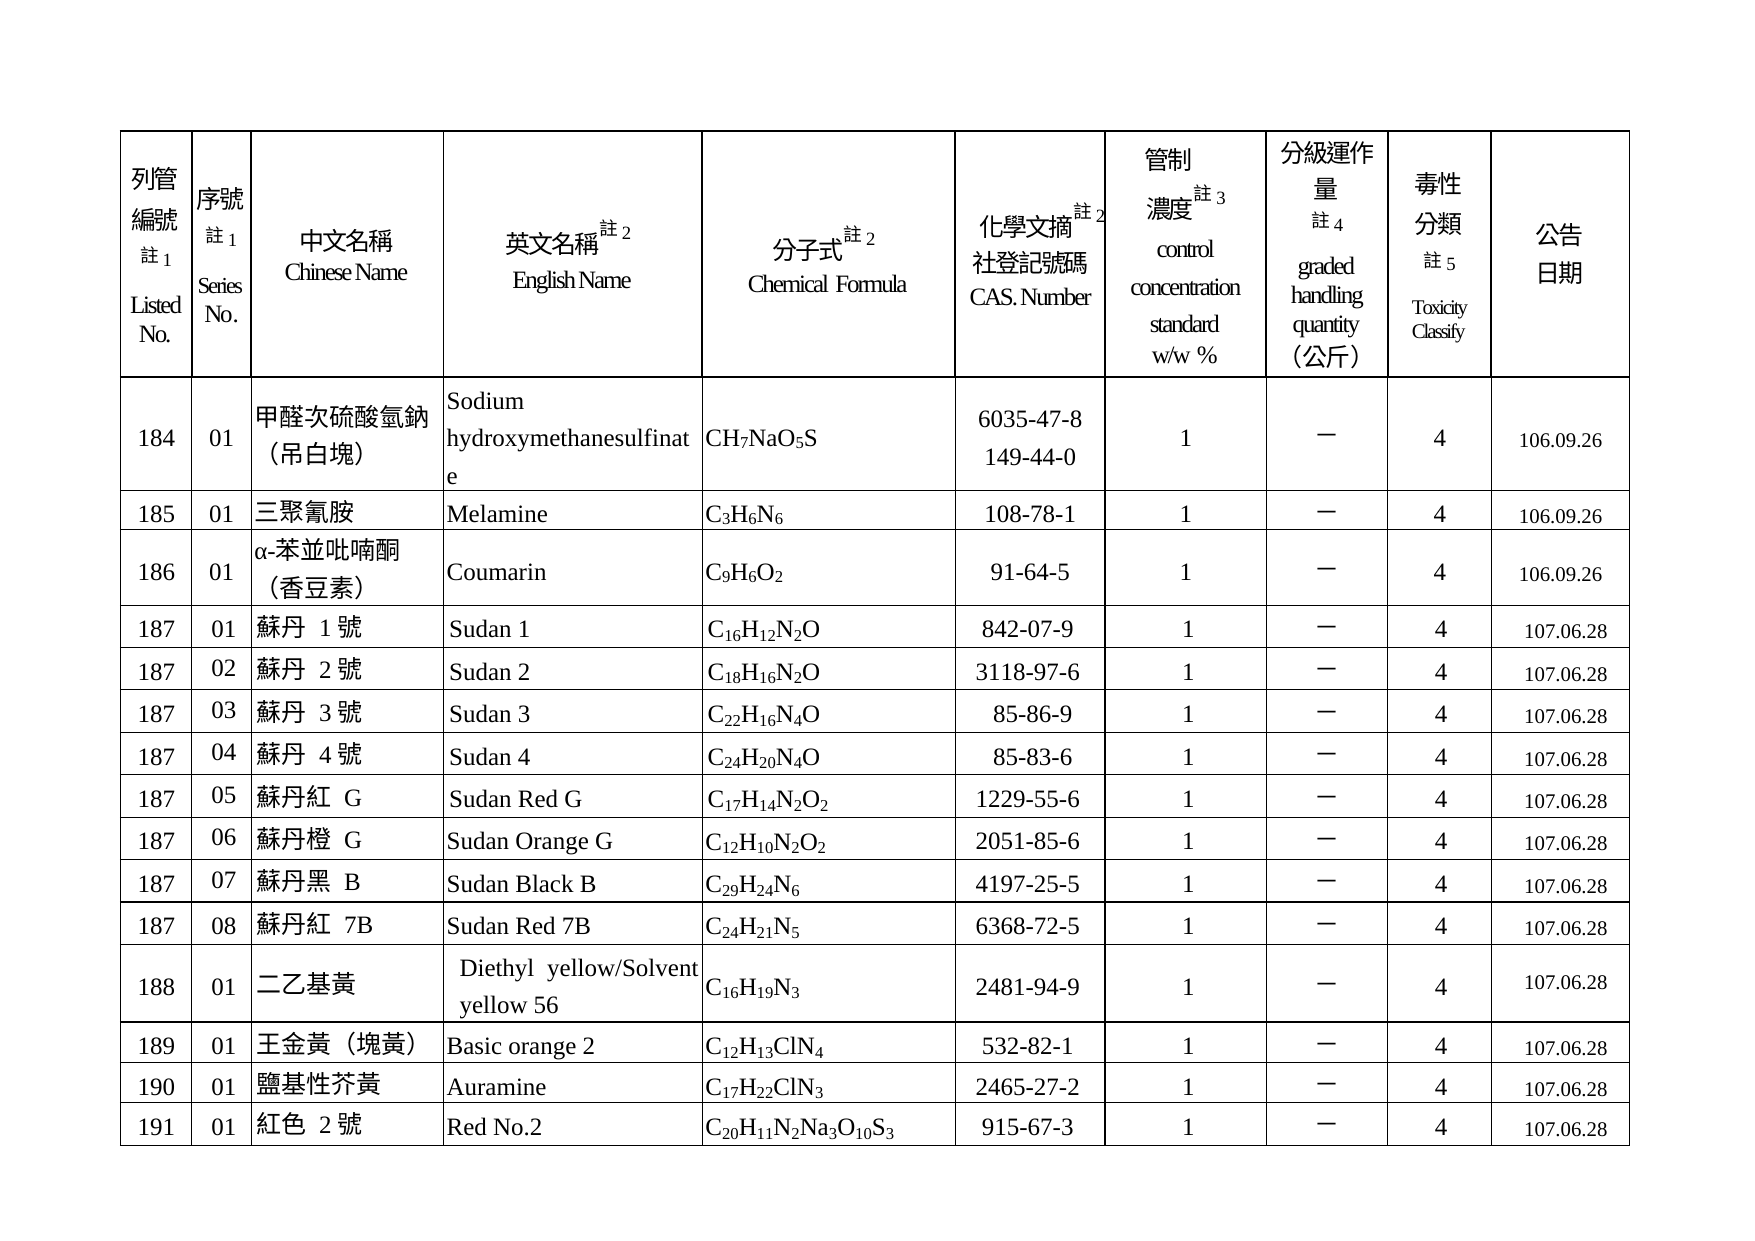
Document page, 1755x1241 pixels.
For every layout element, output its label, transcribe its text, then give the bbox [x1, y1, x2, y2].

table_cell 01 [192, 1023, 251, 1062]
table_cell － [1267, 690, 1387, 732]
table_cell 185 [121, 491, 191, 528]
table_cell 1 [1106, 1023, 1266, 1062]
table_cell 187 [121, 690, 191, 732]
table_cell C16H12N2O [703, 606, 955, 647]
table_cell 4 [1388, 530, 1491, 604]
table_cell 2051-85-6 [956, 818, 1104, 859]
table_cell Sudan Red 7B [444, 903, 702, 944]
table_cell 4 [1388, 1063, 1491, 1102]
table_cell 191 [121, 1103, 191, 1144]
table_cell 01 [192, 606, 251, 647]
table_cell － [1267, 1103, 1387, 1144]
table_cell C17H22ClN3 [703, 1063, 955, 1102]
table_cell － [1267, 606, 1387, 647]
table_cell 03 [192, 690, 251, 732]
table_cell 01 [192, 378, 251, 489]
table_cell 532-82-1 [956, 1023, 1104, 1062]
table_cell － [1267, 733, 1387, 774]
table_cell Coumarin [444, 530, 702, 604]
table_cell 三聚氰胺 [252, 491, 443, 528]
table_cell 107.06.28 [1492, 775, 1629, 817]
table_cell Melamine [444, 491, 702, 528]
table_cell 蘇丹橙 G [252, 818, 443, 859]
table_cell 08 [192, 903, 251, 944]
table_cell 蘇丹紅 G [252, 775, 443, 817]
table_cell － [1267, 860, 1387, 901]
table_cell 4 [1388, 378, 1491, 489]
table_cell 4197-25-5 [956, 860, 1104, 901]
table_header 英文名稱註2 English Name [444, 132, 701, 376]
table_cell 4 [1388, 818, 1491, 859]
table_cell 蘇丹紅 7B [252, 903, 443, 944]
table_cell 蘇丹 3 號 [252, 690, 443, 732]
table_cell 蘇丹黑 B [252, 860, 443, 901]
table_cell 1 [1106, 775, 1266, 817]
table_cell 4 [1388, 945, 1491, 1021]
table_cell Sudan 3 [444, 690, 702, 732]
table_cell C24H20N4O [703, 733, 955, 774]
table_cell 甲醛次硫酸氫鈉（吊白塊） [252, 378, 443, 489]
table_cell － [1267, 530, 1387, 604]
table_cell 4 [1388, 648, 1491, 689]
table_cell 二乙基黃 [252, 945, 443, 1021]
table_cell － [1267, 491, 1387, 528]
table_cell － [1267, 378, 1387, 489]
table_cell 915-67-3 [956, 1103, 1104, 1144]
table_cell 188 [121, 945, 191, 1021]
table_cell 4 [1388, 690, 1491, 732]
table_cell 106.09.26 [1492, 378, 1629, 489]
table_cell － [1267, 1023, 1387, 1062]
table_cell 1 [1106, 1103, 1266, 1144]
table_cell 1 [1106, 491, 1266, 528]
table_cell C16H19N3 [703, 945, 955, 1021]
table_cell 4 [1388, 1103, 1491, 1144]
table_cell 106.09.26 [1492, 530, 1629, 604]
table_header 分子式註2 Chemical Formula [703, 132, 954, 376]
table_cell 4 [1388, 775, 1491, 817]
table_cell 107.06.28 [1492, 606, 1629, 647]
table_cell 107.06.28 [1492, 1103, 1629, 1144]
table_cell 1 [1106, 903, 1266, 944]
table_cell 1 [1106, 378, 1266, 489]
table_cell 3118-97-6 [956, 648, 1104, 689]
table_cell 184 [121, 378, 191, 489]
table_cell C12H13ClN4 [703, 1023, 955, 1062]
table_cell 4 [1388, 903, 1491, 944]
table_cell 85-83-6 [956, 733, 1104, 774]
table_cell 187 [121, 818, 191, 859]
table_cell 蘇丹 1 號 [252, 606, 443, 647]
table_cell C12H10N2O2 [703, 818, 955, 859]
table_cell 107.06.28 [1492, 903, 1629, 944]
table_cell C18H16N2O [703, 648, 955, 689]
table_cell 王金黃（塊黃） [252, 1023, 443, 1062]
table_cell 2481-94-9 [956, 945, 1104, 1021]
table_cell 01 [192, 530, 251, 604]
table_cell C9H6O2 [703, 530, 955, 604]
table_cell C22H16N4O [703, 690, 955, 732]
table_cell 189 [121, 1023, 191, 1062]
table_cell Red No.2 [444, 1103, 702, 1144]
table_cell 1 [1106, 530, 1266, 604]
table_cell C24H21N5 [703, 903, 955, 944]
table_cell 187 [121, 775, 191, 817]
table_cell 1 [1106, 818, 1266, 859]
table_cell 蘇丹 4 號 [252, 733, 443, 774]
table_cell 1 [1106, 1063, 1266, 1102]
table_cell 1 [1106, 945, 1266, 1021]
table_cell 187 [121, 648, 191, 689]
table_cell CH7NaO5S [703, 378, 955, 489]
table_cell － [1267, 818, 1387, 859]
table_cell 1 [1106, 733, 1266, 774]
table_cell 4 [1388, 860, 1491, 901]
table_cell 108-78-1 [956, 491, 1104, 528]
table_cell 07 [192, 860, 251, 901]
table_cell 107.06.28 [1492, 1023, 1629, 1062]
table_cell α-苯並吡喃酮（香豆素） [252, 530, 443, 604]
table_cell 02 [192, 648, 251, 689]
table_cell 187 [121, 733, 191, 774]
table_cell － [1267, 1063, 1387, 1102]
table_cell 187 [121, 606, 191, 647]
table_cell － [1267, 648, 1387, 689]
table_cell 107.06.28 [1492, 1063, 1629, 1102]
table_cell Sudan Orange G [444, 818, 702, 859]
table_header 分級運作量 註4 graded handling quantity （公斤） [1267, 132, 1387, 376]
table_cell 1 [1106, 860, 1266, 901]
table_cell 4 [1388, 733, 1491, 774]
table_cell 4 [1388, 491, 1491, 528]
table_cell 107.06.28 [1492, 733, 1629, 774]
table_cell 107.06.28 [1492, 648, 1629, 689]
table_cell 紅色 2 號 [252, 1103, 443, 1144]
table_cell 06 [192, 818, 251, 859]
table_cell Sudan Red G [444, 775, 702, 817]
table_header 化學文摘註2 社登記號碼 CAS. Number [956, 132, 1104, 376]
table_cell C20H11N2Na3O10S3 [703, 1103, 955, 1144]
table_cell 6368-72-5 [956, 903, 1104, 944]
table_cell 190 [121, 1063, 191, 1102]
table_cell 04 [192, 733, 251, 774]
table_cell 186 [121, 530, 191, 604]
table_cell － [1267, 775, 1387, 817]
table_cell 106.09.26 [1492, 491, 1629, 528]
table_header 中文名稱 Chinese Name [252, 132, 443, 376]
table_cell 107.06.28 [1492, 945, 1629, 1021]
table_cell 1229-55-6 [956, 775, 1104, 817]
table_cell Sudan 1 [444, 606, 702, 647]
table_cell 4 [1388, 606, 1491, 647]
table_cell － [1267, 903, 1387, 944]
table_cell Sudan 4 [444, 733, 702, 774]
table_cell 01 [192, 491, 251, 528]
table_header 序號 註1 Series No. [193, 132, 250, 376]
table_cell 187 [121, 860, 191, 901]
table_cell C3H6N6 [703, 491, 955, 528]
table_cell Diethyl yellow/Solvent yellow 56 [444, 945, 702, 1021]
table_cell 1 [1106, 606, 1266, 647]
table_cell 91-64-5 [956, 530, 1104, 604]
table_cell 01 [192, 945, 251, 1021]
table_cell 107.06.28 [1492, 860, 1629, 901]
table_cell Sudan 2 [444, 648, 702, 689]
table_cell 4 [1388, 1023, 1491, 1062]
table_cell 187 [121, 903, 191, 944]
table_cell 05 [192, 775, 251, 817]
table_cell 1 [1106, 648, 1266, 689]
table_cell 85-86-9 [956, 690, 1104, 732]
table_cell Sudan Black B [444, 860, 702, 901]
table_cell 107.06.28 [1492, 818, 1629, 859]
table_cell 6035-47-8 149-44-0 [956, 378, 1104, 489]
table_cell Auramine [444, 1063, 702, 1102]
table_cell C29H24N6 [703, 860, 955, 901]
table_cell 842-07-9 [956, 606, 1104, 647]
table_header 管制 濃度註3 control concentration standard w/w % [1106, 132, 1265, 376]
table_cell Basic orange 2 [444, 1023, 702, 1062]
table_header 列管 編號 註1 Listed No. [121, 132, 191, 376]
table_cell 01 [192, 1103, 251, 1144]
table_cell － [1267, 945, 1387, 1021]
table_cell 蘇丹 2 號 [252, 648, 443, 689]
table_cell 107.06.28 [1492, 690, 1629, 732]
table_cell 2465-27-2 [956, 1063, 1104, 1102]
table_cell 01 [192, 1063, 251, 1102]
table_cell 鹽基性芥黃 [252, 1063, 443, 1102]
table_cell Sodium hydroxymethanesulfinate [444, 378, 702, 489]
table_cell 1 [1106, 690, 1266, 732]
table_cell C17H14N2O2 [703, 775, 955, 817]
table_header 毒性 分類 註5 Toxicity Classify [1389, 132, 1490, 376]
table_header 公告 日期 [1492, 132, 1629, 376]
